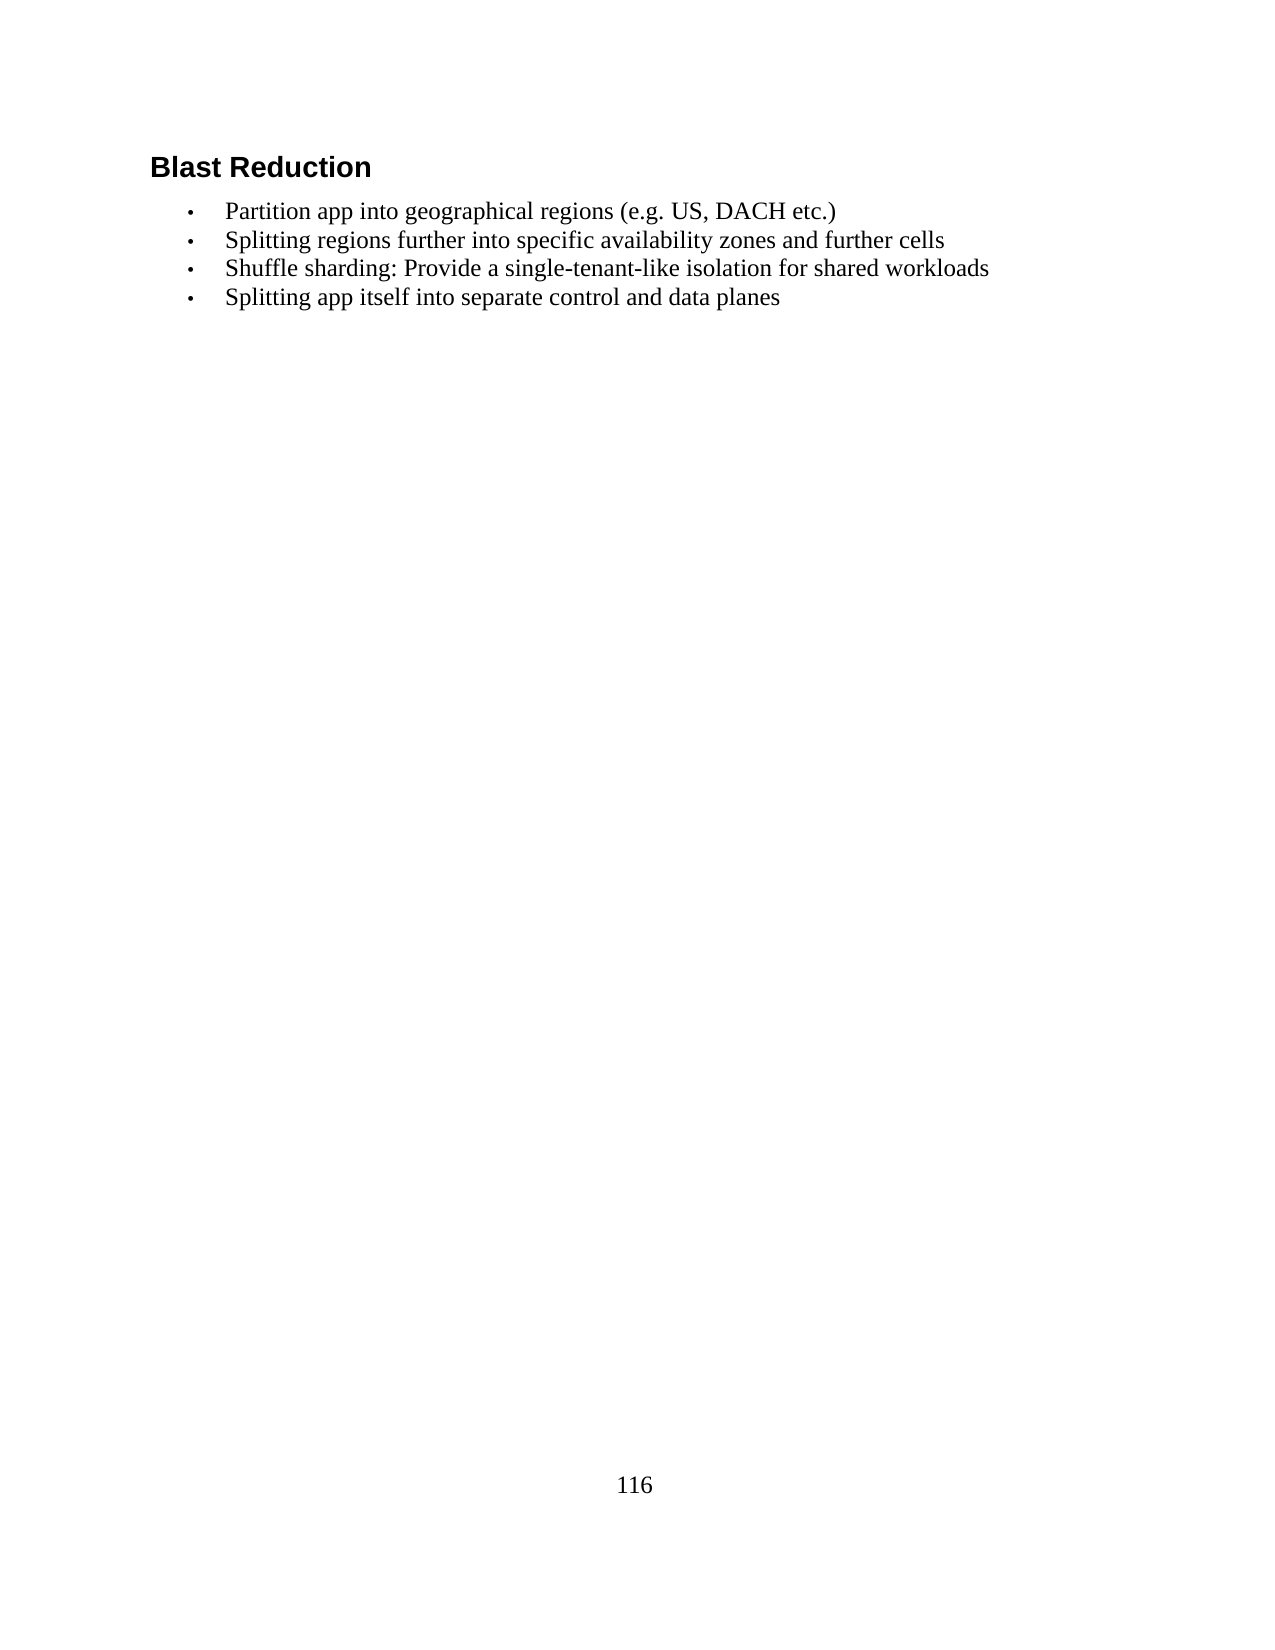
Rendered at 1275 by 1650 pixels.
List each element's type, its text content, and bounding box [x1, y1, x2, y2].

subtitle Blast Reduction [150, 150, 1125, 183]
list Partition app into geographical regions (e.g. US, DACH etc.) [187, 196, 1125, 225]
list Shuffle sharding: Provide a single-tenant-like isolation for shared workloads [187, 253, 1125, 282]
list Splitting regions further into specific availability zones and further cells [187, 225, 1125, 253]
list Splitting app itself into separate control and data planes [187, 282, 1125, 311]
